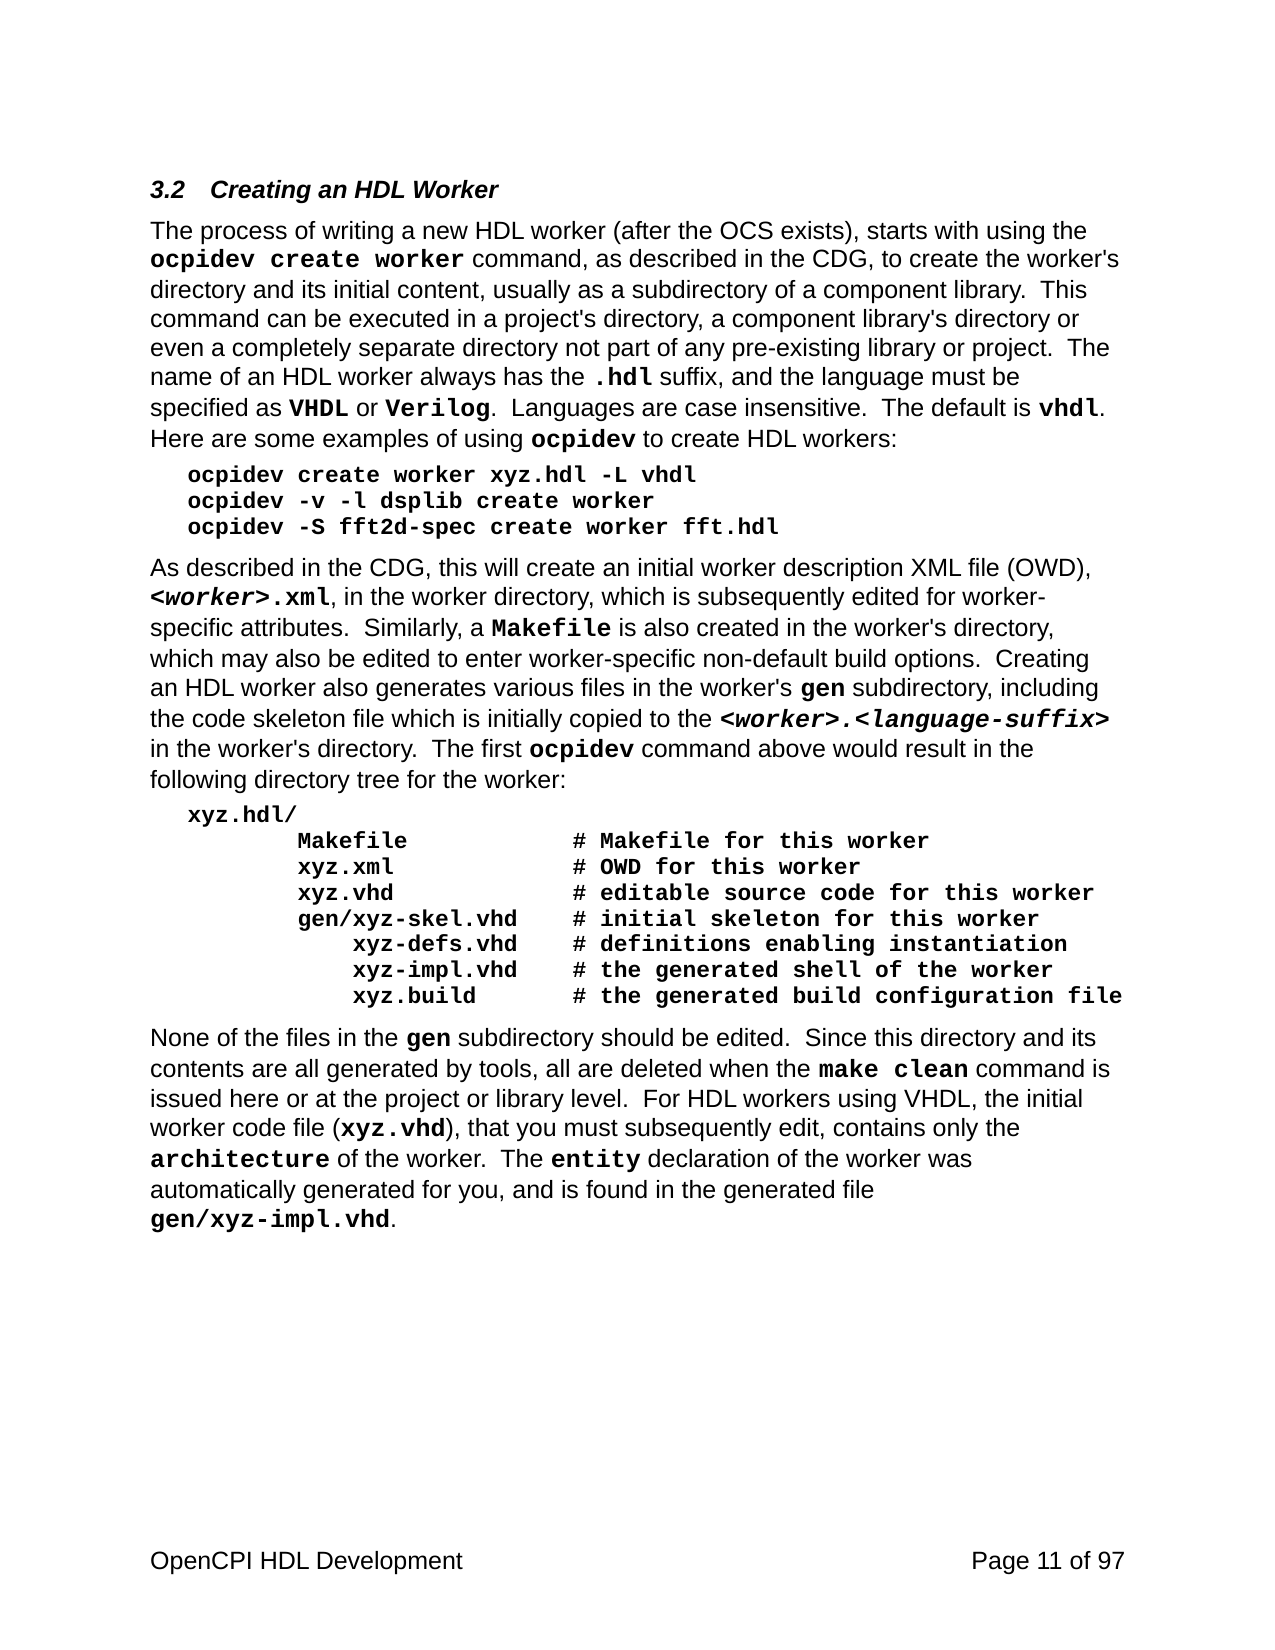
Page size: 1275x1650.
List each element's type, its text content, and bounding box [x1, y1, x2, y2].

text None of the files in the gen subdirectory should be edited. Since this directory and its contents are all generated by tools, all are deleted when the make clean command is issued here or at the project or library level. For HDL workers using VHDL, the initial worker code file (xyz.vhd), that you must subsequently edit, contains only the architecture of the worker. The entity declaration of the worker was automatically generated for you, and is found in the generated file gen/xyz‑impl.vhd. [150, 1023, 1125, 1235]
text The process of writing a new HDL worker (after the OCS exists), starts with using the ocpidev create worker command, as described in the CDG, to create the worker's directory and its initial content, usually as a subdirectory of a component library. This command can be executed in a project's directory, a component library's directory or even a completely separate directory not part of any pre-existing library or project. The name of an HDL worker always has the .hdl suffix, and the language must be specified as VHDL or Verilog. Languages are case insensitive. The default is vhdl. Here are some examples of using ocpidev to create HDL workers: [150, 216, 1125, 454]
text As described in the CDG, this will create an initial worker description XML file (OWD), <worker>.xml, in the worker directory, which is subsequently edited for worker-specific attributes. Similarly, a Makefile is also created in the worker's directory, which may also be edited to enter worker-specific non-default build options. Creating an HDL worker also generates various files in the worker's gen subdirectory, including the code skeleton file which is initially copied to the <worker>.<language-suffix> in the worker's directory. The first ocpidev command above would result in the following directory tree for the worker: [150, 553, 1125, 794]
text xyz.hdl/ Makefile # Makefile for this worker xyz.xml # OWD for this worker xyz.vhd # editable source code for this worker gen/xyz-skel.vhd # initial skeleton for this worker xyz-defs.vhd # definitions enabling instantiation xyz-impl.vhd # the generated shell of the worker xyz.build # the generated build configuration file [187, 803, 1125, 1011]
text ocpidev create worker xyz.hdl -L vhdl ocpidev -v -l dsplib create worker ocpidev -S fft2d-spec create worker fft.hdl [187, 463, 1125, 541]
subtitle Creating an HDL Worker [150, 175, 1125, 204]
